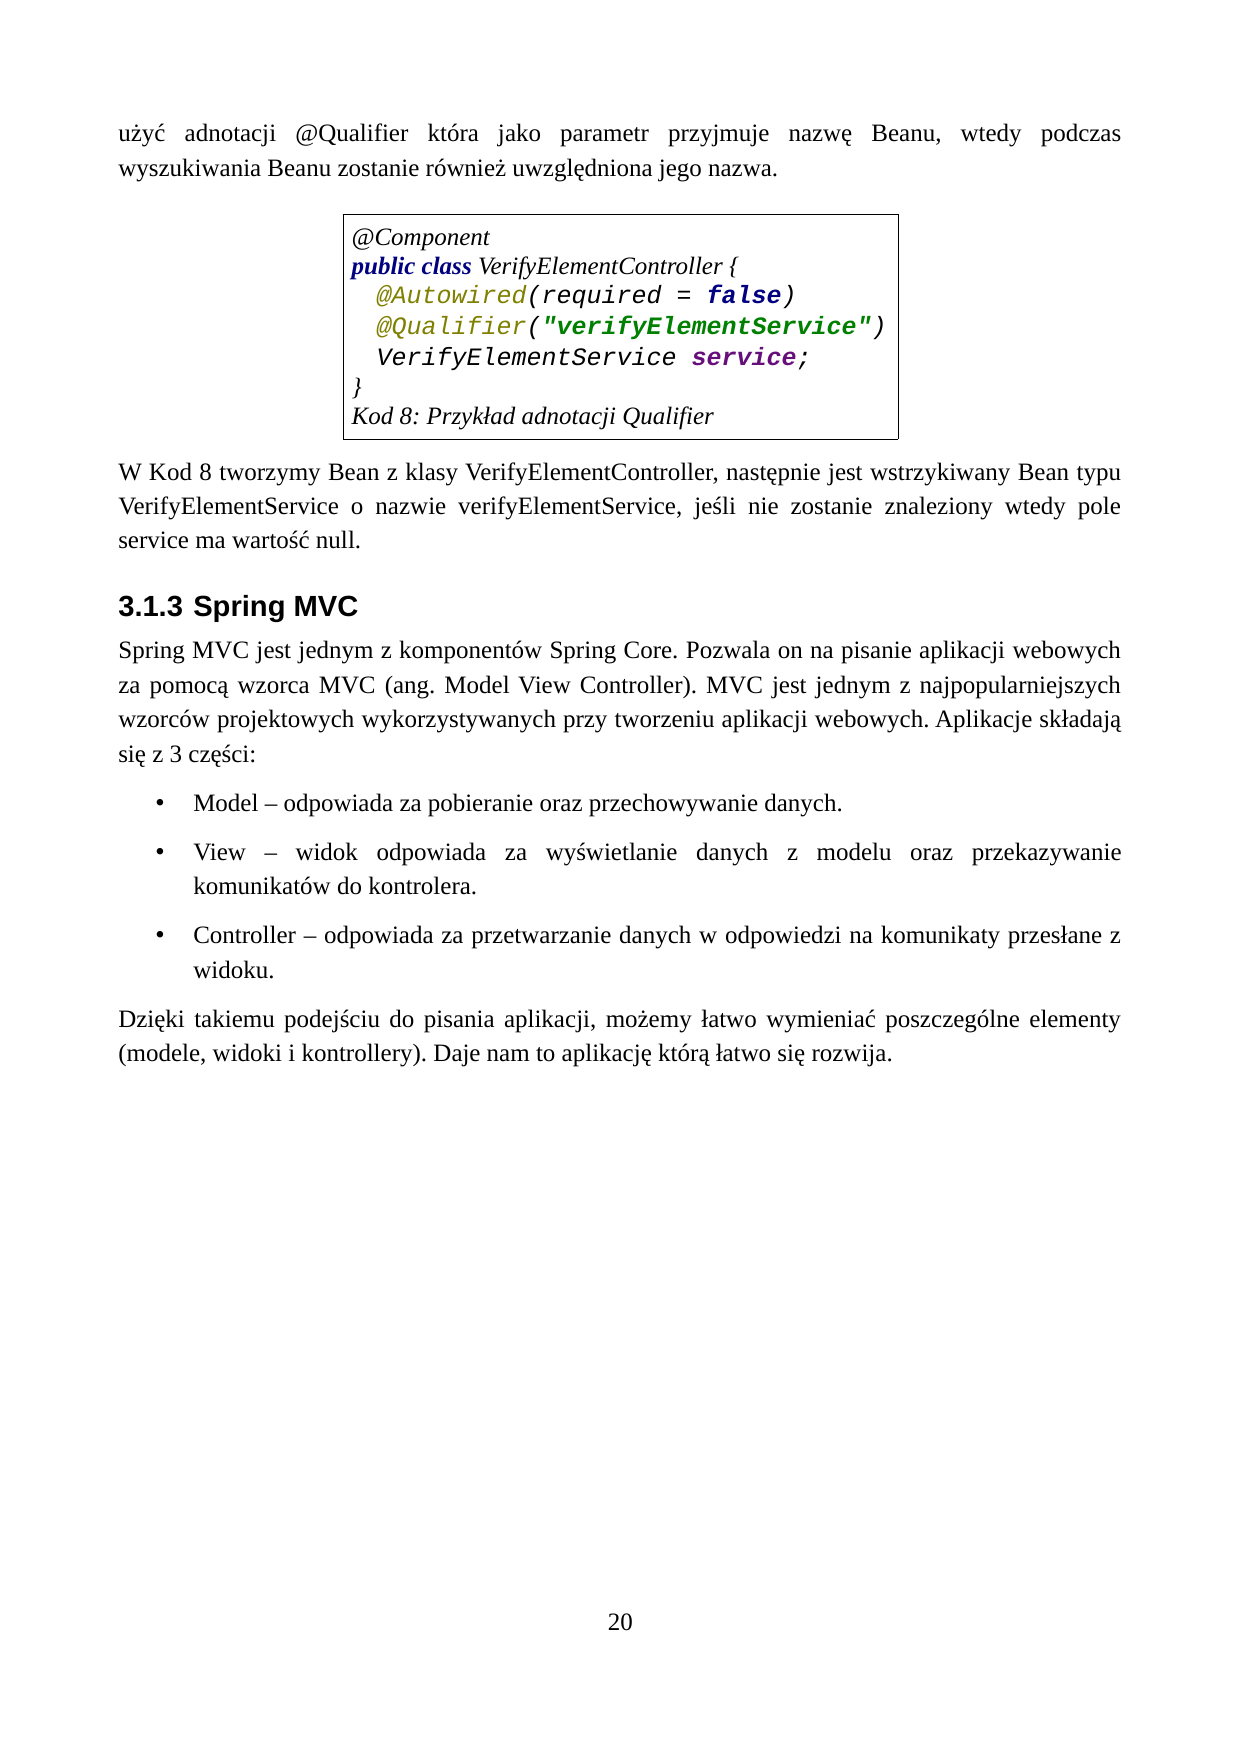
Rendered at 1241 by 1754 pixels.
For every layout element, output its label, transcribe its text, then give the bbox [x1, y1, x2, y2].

text użyć adnotacji @Qualifier która jako parametr przyjmuje nazwę Beanu, wtedy podczas wyszukiwania Beanu zostanie również uwzględniona jego nazwa. [118, 118, 1122, 181]
text public class VerifyElementController { [351, 251, 889, 280]
text } [351, 372, 889, 401]
text Spring MVC jest jednym z komponentów Spring Core. Pozwala on na pisanie aplikacji webowych za pomocą wzorca MVC (ang. Model View Controller). MVC jest jednym z najpopularniejszych wzorców projektowych wykorzystywanych przy tworzeniu aplikacji webowych. Aplikacje składają się z 3 części: [118, 635, 1122, 767]
text W Kod 8 tworzymy Bean z klasy VerifyElementController, następnie jest wstrzykiwany Bean typu VerifyElementService o nazwie verifyElementService, jeśli nie zostanie znaleziony wtedy pole service ma wartość null. [118, 202, 1122, 554]
text @Component [351, 222, 889, 251]
list Model – odpowiada za pobieranie oraz przechowywanie danych. [156, 788, 1122, 816]
subtitle Spring MVC [118, 589, 1122, 623]
text Dzięki takiemu podejściu do pisania aplikacji, możemy łatwo wymieniać poszczególne elementy (modele, widoki i kontrollery). Daje nam to aplikację którą łatwo się rozwija. [118, 1004, 1122, 1067]
list View – widok odpowiada za wyświetlanie danych z modelu oraz przekazywanie komunikatów do kontrolera. [156, 837, 1122, 900]
text VerifyElementService service; [351, 342, 889, 372]
text Kod 8: Przykład adnotacji Qualifier [351, 401, 889, 430]
text @Qualifier("verifyElementService") [351, 311, 889, 342]
text @Autowired(required = false) [351, 280, 889, 311]
list Controller – odpowiada za przetwarzanie danych w odpowiedzi na komunikaty przesłane z widoku. [156, 920, 1122, 983]
